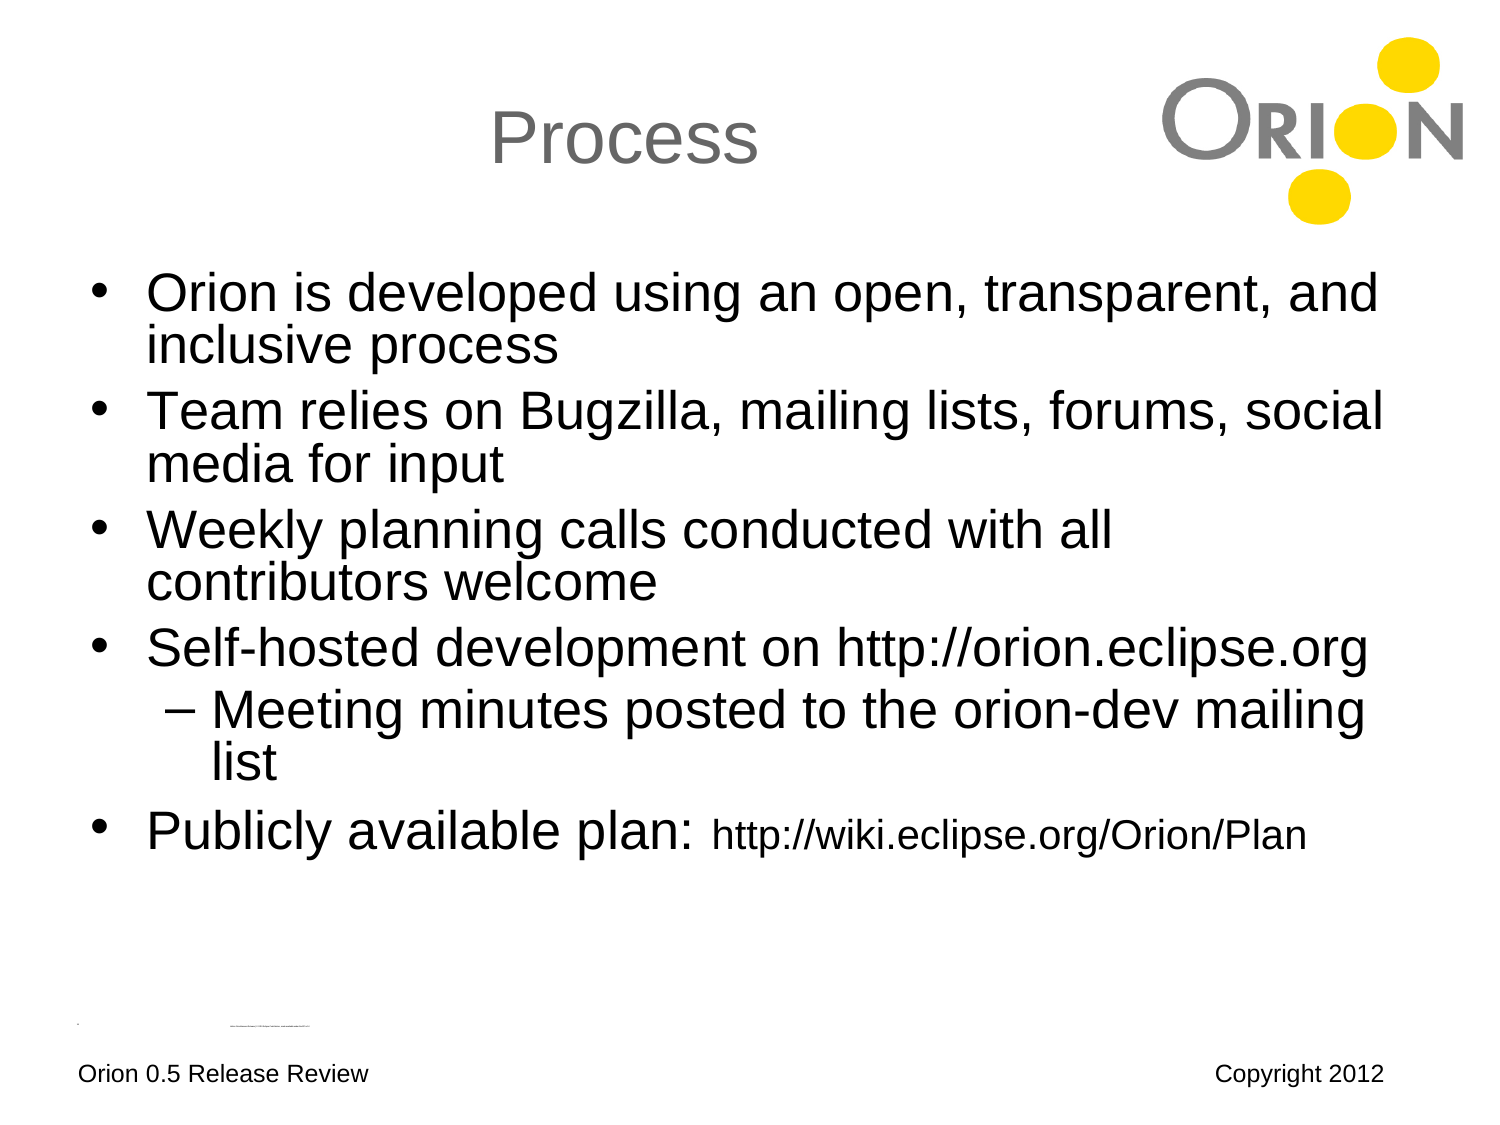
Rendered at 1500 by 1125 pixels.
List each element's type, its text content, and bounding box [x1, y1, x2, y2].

list Orion is developed using an open, transparent, and inclusive process Team relies on Bugzilla, mailing lists, forums, social media for input Weekly planning calls conducted with all contributors welcome Self-hosted development on http://orion.eclipse.org Meeting minutes posted to the orion-dev mailing list Publicly available plan: http://wiki.eclipse.org/Orion/Plan [75, 262, 1426, 1006]
title Process [74, 45, 1176, 233]
picture [1162, 37, 1463, 225]
